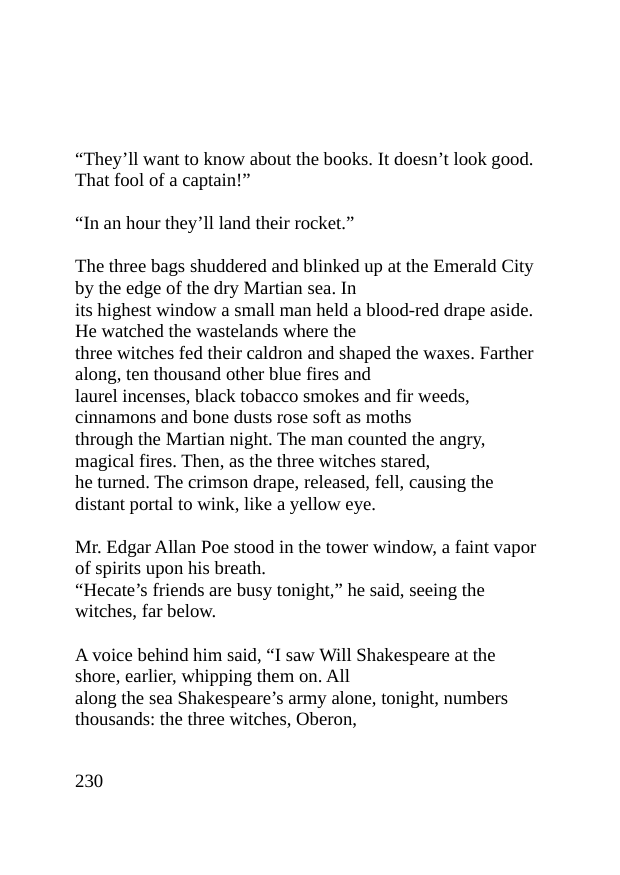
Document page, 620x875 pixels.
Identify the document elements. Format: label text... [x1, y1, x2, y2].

text “They’ll want to know about the books. It doesn’t look good. That fool of a captain!” “In an hour they’ll land their rocket.” The three bags shuddered and blinked up at the Emerald City by the edge of the dry Martian sea. In its highest window a small man held a blood-red drape aside. He watched the wastelands where the three witches fed their caldron and shaped the waxes. Farther along, ten thousand other blue fires and laurel incenses, black tobacco smokes and fir weeds, cinnamons and bone dusts rose soft as moths through the Martian night. The man counted the angry, magical fires. Then, as the three witches stared, he turned. The crimson drape, released, fell, causing the distant portal to wink, like a yellow eye. Mr. Edgar Allan Poe stood in the tower window, a faint vapor of spirits upon his breath. “Hecate’s friends are busy tonight,” he said, seeing the witches, far below. A voice behind him said, “I saw Will Shakespeare at the shore, earlier, whipping them on. All along the sea Shakespeare’s army alone, tonight, numbers thousands: the three witches, Oberon, [75, 126, 544, 730]
